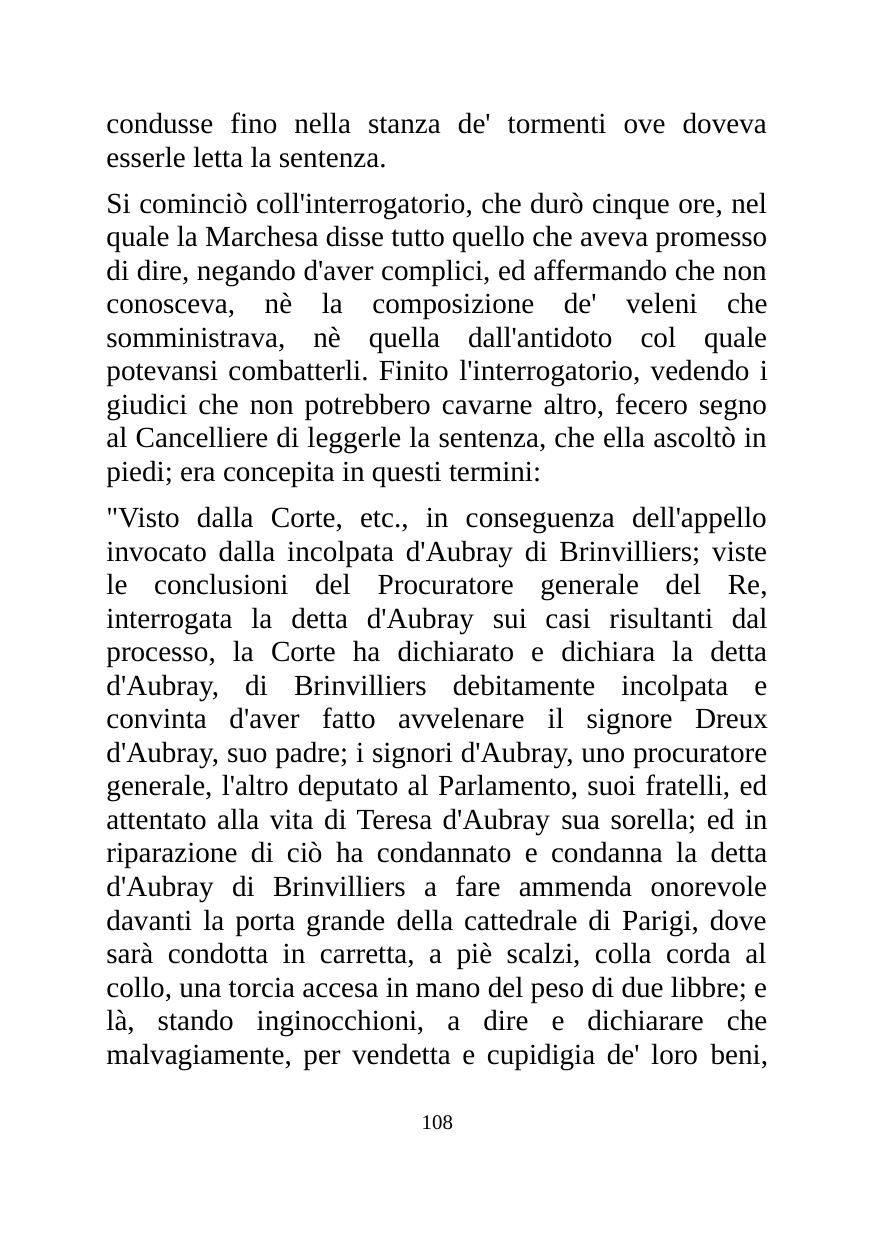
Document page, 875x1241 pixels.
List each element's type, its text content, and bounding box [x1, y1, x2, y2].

text condusse fino nella stanza de' tormenti ove doveva esserle letta la sentenza. [106, 106, 768, 173]
text Si cominciò coll'interrogatorio, che durò cinque ore, nel quale la Marchesa disse tutto quello che aveva promesso di dire, negando d'aver complici, ed affermando che non conosceva, nè la composizione de' veleni che somministrava, nè quella dall'antidoto col quale potevansi combatterli. Finito l'interrogatorio, vedendo i giudici che non potrebbero cavarne altro, fecero segno al Cancelliere di leggerle la sentenza, che ella ascoltò in piedi; era concepita in questi termini: [106, 186, 768, 488]
text "Visto dalla Corte, etc., in conseguenza dell'appello invocato dalla incolpata d'Aubray di Brinvilliers; viste le conclusioni del Procuratore generale del Re, interrogata la detta d'Aubray sui casi risultanti dal processo, la Corte ha dichiarato e dichiara la detta d'Aubray, di Brinvilliers debitamente incolpata e convinta d'aver fatto avvelenare il signore Dreux d'Aubray, suo padre; i signori d'Aubray, uno procuratore generale, l'altro deputato al Parlamento, suoi fratelli, ed attentato alla vita di Teresa d'Aubray sua sorella; ed in riparazione di ciò ha condannato e condanna la detta d'Aubray di Brinvilliers a fare ammenda onorevole davanti la porta grande della cattedrale di Parigi, dove sarà condotta in carretta, a piè scalzi, colla corda al collo, una torcia accesa in mano del peso di due libbre; e là, stando inginocchioni, a dire e dichiarare che malvagiamente, per vendetta e cupidigia de' loro beni, [106, 500, 768, 1070]
